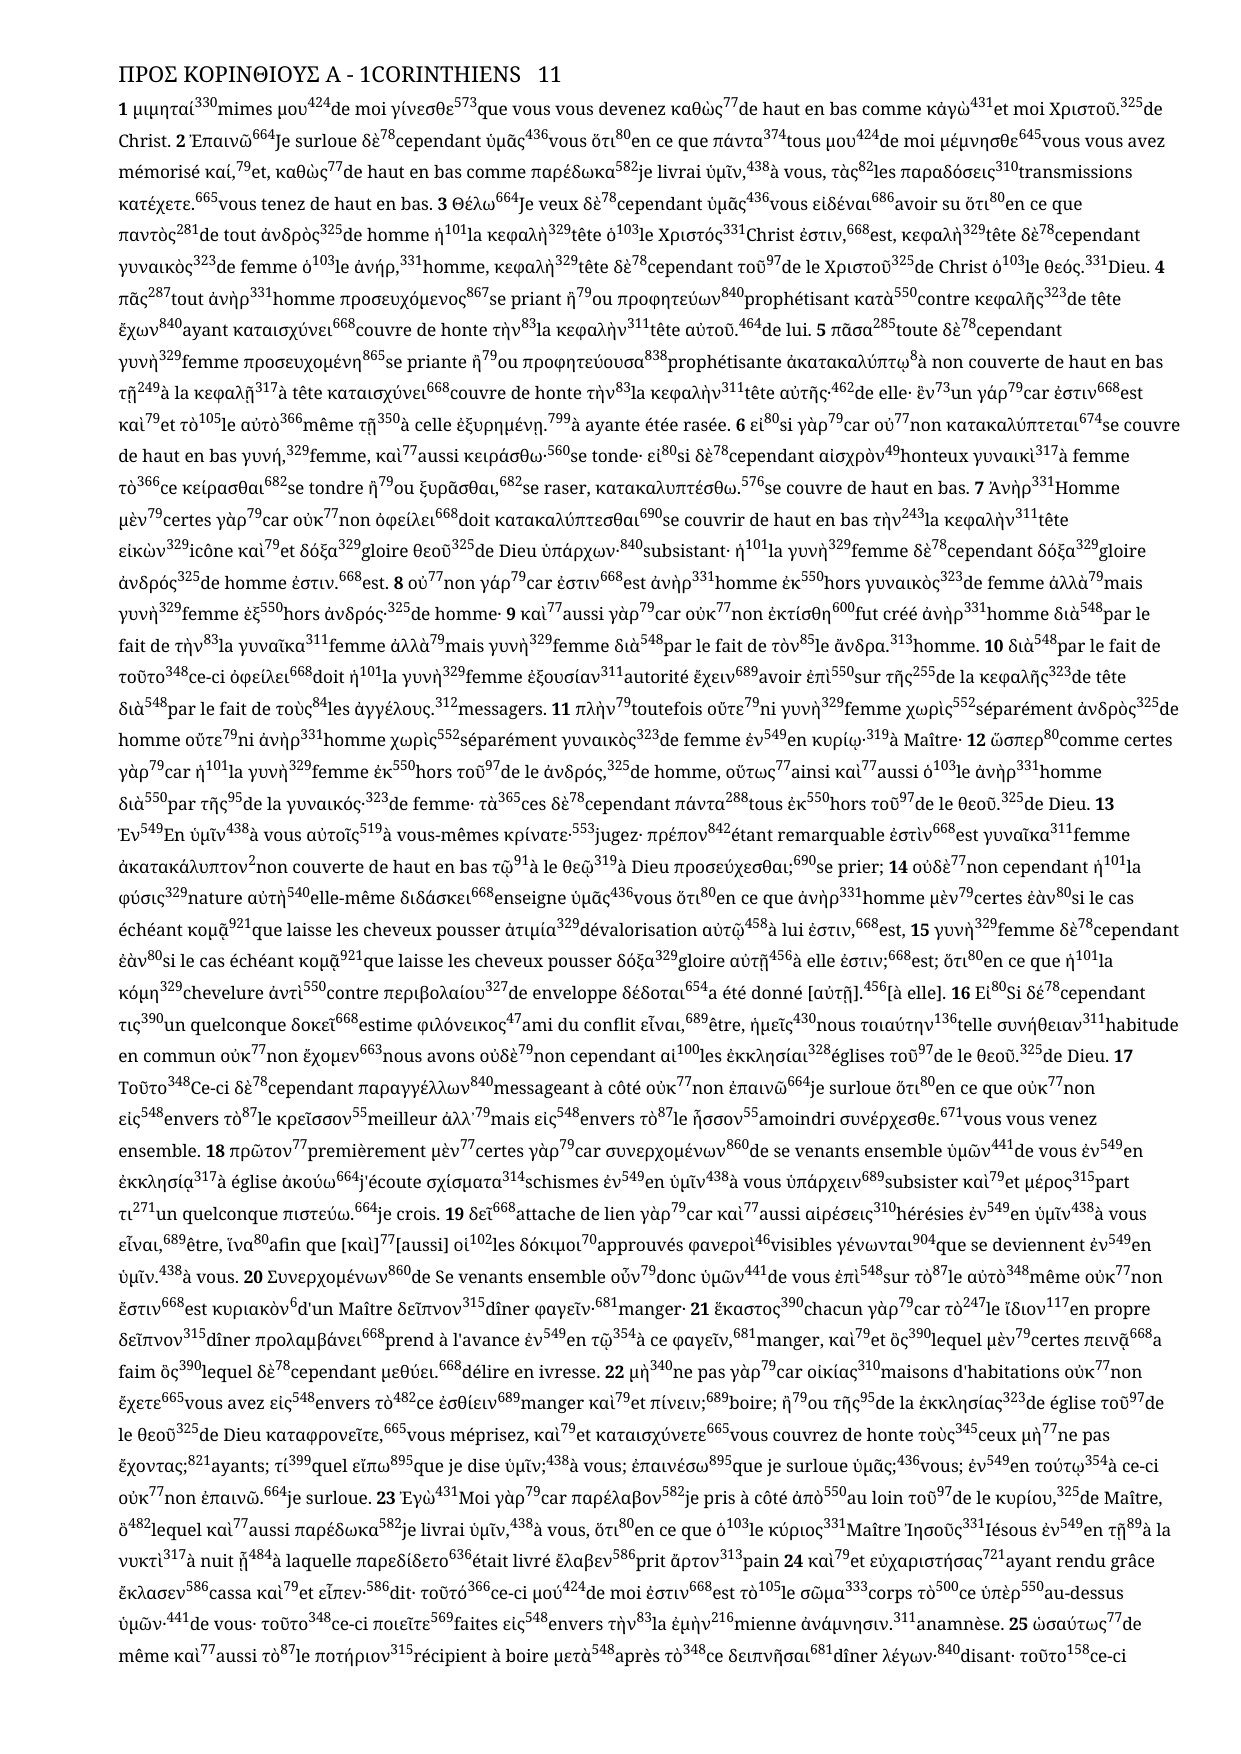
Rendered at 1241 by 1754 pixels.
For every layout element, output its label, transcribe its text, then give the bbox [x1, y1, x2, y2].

text 1 μιμηταί330mimes μου424de moi γίνεσθε573que vous vous devenez καθὼς77de haut en bas comme κἀγὼ431et moi Χριστοῦ.325de Christ. 2 Ἐπαινῶ664Je surloue δὲ78cependant ὑμᾶς436vous ὅτι80en ce que πάντα374tous μου424de moi μέμνησθε645vous vous avez mémorisé καί,79et, καθὼς77de haut en bas comme παρέδωκα582je livrai ὑμῖν,438à vous, τὰς82les παραδόσεις310transmissions κατέχετε.665vous tenez de haut en bas. 3 Θέλω664Je veux δὲ78cependant ὑμᾶς436vous εἰδέναι686avoir su ὅτι80en ce que παντὸς281de tout ἀνδρὸς325de homme ἡ101la κεφαλὴ329tête ὁ103le Χριστός331Christ ἐστιν,668est, κεφαλὴ329tête δὲ78cependant γυναικὸς323de femme ὁ103le ἀνήρ,331homme, κεφαλὴ329tête δὲ78cependant τοῦ97de le Χριστοῦ325de Christ ὁ103le θεός.331Dieu. 4 πᾶς287tout ἀνὴρ331homme προσευχόμενος867se priant ἢ79ou προφητεύων840prophétisant κατὰ550contre κεφαλῆς323de tête ἔχων840ayant καταισχύνει668couvre de honte τὴν83la κεφαλὴν311tête αὐτοῦ.464de lui. 5 πᾶσα285toute δὲ78cependant γυνὴ329femme προσευχομένη865se priante ἢ79ou προφητεύουσα838prophétisante ἀκατακαλύπτῳ8à non couverte de haut en bas τῇ249à la κεφαλῇ317à tête καταισχύνει668couvre de honte τὴν83la κεφαλὴν311tête αὐτῆς·462de elle· ἓν73un γάρ79car ἐστιν668est καὶ79et τὸ105le αὐτὸ366même τῇ350à celle ἐξυρημένῃ.799à ayante étée rasée. 6 εἰ80si γὰρ79car οὐ77non κατακαλύπτεται674se couvre de haut en bas γυνή,329femme, καὶ77aussi κειράσθω·560se tonde· εἰ80si δὲ78cependant αἰσχρὸν49honteux γυναικὶ317à femme τὸ366ce κείρασθαι682se tondre ἢ79ou ξυρᾶσθαι,682se raser, κατακαλυπτέσθω.576se couvre de haut en bas. 7 Ἀνὴρ331Homme μὲν79certes γὰρ79car οὐκ77non ὀφείλει668doit κατακαλύπτεσθαι690se couvrir de haut en bas τὴν243la κεφαλὴν311tête εἰκὼν329icône καὶ79et δόξα329gloire θεοῦ325de Dieu ὑπάρχων·840subsistant· ἡ101la γυνὴ329femme δὲ78cependant δόξα329gloire ἀνδρός325de homme ἐστιν.668est. 8 οὐ77non γάρ79car ἐστιν668est ἀνὴρ331homme ἐκ550hors γυναικὸς323de femme ἀλλὰ79mais γυνὴ329femme ἐξ550hors ἀνδρός·325de homme· 9 καὶ77aussi γὰρ79car οὐκ77non ἐκτίσθη600fut créé ἀνὴρ331homme διὰ548par le fait de τὴν83la γυναῖκα311femme ἀλλὰ79mais γυνὴ329femme διὰ548par le fait de τὸν85le ἄνδρα.313homme. 10 διὰ548par le fait de τοῦτο348ce-ci ὀφείλει668doit ἡ101la γυνὴ329femme ἐξουσίαν311autorité ἔχειν689avoir ἐπὶ550sur τῆς255de la κεφαλῆς323de tête διὰ548par le fait de τοὺς84les ἀγγέλους.312messagers. 11 πλὴν79toutefois οὔτε79ni γυνὴ329femme χωρὶς552séparément ἀνδρὸς325de homme οὔτε79ni ἀνὴρ331homme χωρὶς552séparément γυναικὸς323de femme ἐν549en κυρίῳ·319à Maître· 12 ὥσπερ80comme certes γὰρ79car ἡ101la γυνὴ329femme ἐκ550hors τοῦ97de le ἀνδρός,325de homme, οὕτως77ainsi καὶ77aussi ὁ103le ἀνὴρ331homme διὰ550par τῆς95de la γυναικός·323de femme· τὰ365ces δὲ78cependant πάντα288tous ἐκ550hors τοῦ97de le θεοῦ.325de Dieu. 13 Ἐν549En ὑμῖν438à vous αὐτοῖς519à vous-mêmes κρίνατε·553jugez· πρέπον842étant remarquable ἐστὶν668est γυναῖκα311femme ἀκατακάλυπτον2non couverte de haut en bas τῷ91à le θεῷ319à Dieu προσεύχεσθαι;690se prier; 14 οὐδὲ77non cependant ἡ101la φύσις329nature αὐτὴ540elle-même διδάσκει668enseigne ὑμᾶς436vous ὅτι80en ce que ἀνὴρ331homme μὲν79certes ἐὰν80si le cas échéant κομᾷ921que laisse les cheveux pousser ἀτιμία329dévalorisation αὐτῷ458à lui ἐστιν,668est, 15 γυνὴ329femme δὲ78cependant ἐὰν80si le cas échéant κομᾷ921que laisse les cheveux pousser δόξα329gloire αὐτῇ456à elle ἐστιν;668est; ὅτι80en ce que ἡ101la κόμη329chevelure ἀντὶ550contre περιβολαίου327de enveloppe δέδοται654a été donné [αὐτῇ].456[à elle]. 16 Εἰ80Si δέ78cependant τις390un quelconque δοκεῖ668estime φιλόνεικος47ami du conflit εἶναι,689être, ἡμεῖς430nous τοιαύτην136telle συνήθειαν311habitude en commun οὐκ77non ἔχομεν663nous avons οὐδὲ79non cependant αἱ100les ἐκκλησίαι328églises τοῦ97de le θεοῦ.325de Dieu. 17 Τοῦτο348Ce-ci δὲ78cependant παραγγέλλων840messageant à côté οὐκ77non ἐπαινῶ664je surloue ὅτι80en ce que οὐκ77non εἰς548envers τὸ87le κρεῖσσον55meilleur ἀλλ᾽79mais εἰς548envers τὸ87le ἧσσον55amoindri συνέρχεσθε.671vous vous venez ensemble. 18 πρῶτον77premièrement μὲν77certes γὰρ79car συνερχομένων860de se venants ensemble ὑμῶν441de vous ἐν549en ἐκκλησίᾳ317à église ἀκούω664j'écoute σχίσματα314schismes ἐν549en ὑμῖν438à vous ὑπάρχειν689subsister καὶ79et μέρος315part τι271un quelconque πιστεύω.664je crois. 19 δεῖ668attache de lien γὰρ79car καὶ77aussi αἱρέσεις310hérésies ἐν549en ὑμῖν438à vous εἶναι,689être, ἵνα80afin que [καὶ]77[aussi] οἱ102les δόκιμοι70approuvés φανεροὶ46visibles γένωνται904que se deviennent ἐν549en ὑμῖν.438à vous. 20 Συνερχομένων860de Se venants ensemble οὖν79donc ὑμῶν441de vous ἐπὶ548sur τὸ87le αὐτὸ348même οὐκ77non ἔστιν668est κυριακὸν6d'un Maître δεῖπνον315dîner φαγεῖν·681manger· 21 ἕκαστος390chacun γὰρ79car τὸ247le ἴδιον117en propre δεῖπνον315dîner προλαμβάνει668prend à l'avance ἐν549en τῷ354à ce φαγεῖν,681manger, καὶ79et ὃς390lequel μὲν79certes πεινᾷ668a faim ὃς390lequel δὲ78cependant μεθύει.668délire en ivresse. 22 μὴ340ne pas γὰρ79car οἰκίας310maisons d'habitations οὐκ77non ἔχετε665vous avez εἰς548envers τὸ482ce ἐσθίειν689manger καὶ79et πίνειν;689boire; ἢ79ou τῆς95de la ἐκκλησίας323de église τοῦ97de le θεοῦ325de Dieu καταφρονεῖτε,665vous méprisez, καὶ79et καταισχύνετε665vous couvrez de honte τοὺς345ceux μὴ77ne pas ἔχοντας;821ayants; τί399quel εἴπω895que je dise ὑμῖν;438à vous; ἐπαινέσω895que je surloue ὑμᾶς;436vous; ἐν549en τούτῳ354à ce-ci οὐκ77non ἐπαινῶ.664je surloue. 23 Ἐγὼ431Moi γὰρ79car παρέλαβον582je pris à côté ἀπὸ550au loin τοῦ97de le κυρίου,325de Maître, ὃ482lequel καὶ77aussi παρέδωκα582je livrai ὑμῖν,438à vous, ὅτι80en ce que ὁ103le κύριος331Maître Ἰησοῦς331Iésous ἐν549en τῇ89à la νυκτὶ317à nuit ᾗ484à laquelle παρεδίδετο636était livré ἔλαβεν586prit ἄρτον313pain 24 καὶ79et εὐχαριστήσας721ayant rendu grâce ἔκλασεν586cassa καὶ79et εἶπεν·586dit· τοῦτό366ce-ci μού424de moi ἐστιν668est τὸ105le σῶμα333corps τὸ500ce ὑπὲρ550au-dessus ὑμῶν·441de vous· τοῦτο348ce-ci ποιεῖτε569faites εἰς548envers τὴν83la ἐμὴν216mienne ἀνάμνησιν.311anamnèse. 25 ὡσαύτως77de même καὶ77aussi τὸ87le ποτήριον315récipient à boire μετὰ548après τὸ348ce δειπνῆσαι681dîner λέγων·840disant· τοῦτο158ce-ci τὸ105le ποτήριον333récipient à boire ἡ101la καινὴ20nouvelle διαθήκη329disposition ἐστὶν668est ἐν549en τῷ93à le ἐμῷ226à mien αἵματι·321à sang· τοῦτο348ce-ci ποιεῖτε,569faites, ὁσάκις77toutes les fois ἐὰν340si le cas échéant πίνητε,918que vous buviez, εἰς548envers τὴν83la ἐμὴν216mienne ἀνάμνησιν.311anamnèse. 26 ὁσάκις77toutes les fois γὰρ79car ἐὰν340si le cas échéant ἐσθίητε918que vous mangiez τὸν85le ἄρτον313pain τοῦτον138celui-ci καὶ79et τὸ87le ποτήριον315récipient à boire πίνητε,918que vous buviez, τὸν85le θάνατον313trépas τοῦ97de le κυρίου325de Maître καταγγέλλετε665vous annoncez de haut en bas ἄχρι80jusqu'à l'extrémité οὗ494de lequel ἔλθῃ.899que vienne. 27 Ὥστε80De sorte que ὃς498lequel ἂν340le cas échéant ἐσθίῃ921que mange τὸν85le ἄρτον313pain ἢ79ou πίνῃ921que boive τὸ87le ποτήριον315récipient à boire τοῦ97de le κυρίου325de Maître ἀναξίως,77indignement, ἔνοχος47tenu au-dedans ἔσται612se sera τοῦ99de le σώματος327de corps καὶ79et τοῦ99de le αἵματος327de sang τοῦ97de le κυρίου.325de Maître. 28 δοκιμαζέτω572éprouve δὲ78cependant ἄνθρωπος331être humain ἑαυτὸν528lui-même καὶ79et οὕτως77ainsi ἐκ550hors τοῦ97de le ἄρτου325de pain ἐσθιέτω572mange καὶ79et ἐκ550hors τοῦ99de le ποτηρίου327de récipient à boire πινέτω·572boive· 29 ὁ364celui γὰρ79car ἐσθίων840mangeant καὶ79et πίνων840buvant κρίμα315objet de jugement ἑαυτῷ533à lui-même ἐσθίει668mange καὶ79et πίνει668boit μὴ77ne pas διακρίνων840jugeant à travers τὸ87le σῶμα.315corps. 30 διὰ548par le fait de τοῦτο348ce-ci ἐν549en ὑμῖν438à vous πολλοὶ389nombreux ἀσθενεῖς70infirmes καὶ79et ἄρρωστοι70malades καὶ79et κοιμῶνται679sont mis au coucher ἱκανοί.70assez-importants. 31 εἰ80si δὲ78cependant ἑαυτοὺς506nous-mêmes διεκρίνομεν,620nous jugions à travers, οὐκ77non ἂν340le cas échéant ἐκρινόμεθα·632nous étions jugé· 32 κρινόμενοι890étants jugés δὲ78cependant ὑπὸ550sous [τοῦ]97[de le] κυρίου325de Maître παιδευόμεθα,675nous sommes éduqués, ἵνα80afin que μὴ77ne pas σὺν549avec τῷ91à le κόσμῳ319à monde κατακριθῶμεν.906que nous soyons jugé contre. 33 Ὥστε,80De sorte que, ἀδελφοί336frères μου,424de moi, συνερχόμενοι866se venants ensemble εἰς548envers τὸ348ce φαγεῖν681manger ἀλλήλους501les uns les autres ἐκδέχεσθε.573que vous vous attendez. 34 εἴ80si τις390un quelconque πεινᾷ,668a faim, ἐν549en οἴκῳ319à maison ἐσθιέτω,572mange, ἵνα80afin que μὴ77ne pas εἰς548envers κρίμα315objet de jugement συνέρχησθε.924que vous vous veniez ensemble. τὰ86les δὲ78cependant λοιπὰ374restants ὡς80comme ἂν340le cas échéant ἔλθω895que je vienne διατάξομαι.608je m'ordonnerai au-travers. [118, 93, 1181, 1667]
text ΠΡΟΣ ΚΟΡΙΝΘΙΟΥΣ Α - 1CORINTHIENS 11 [118, 59, 1181, 89]
